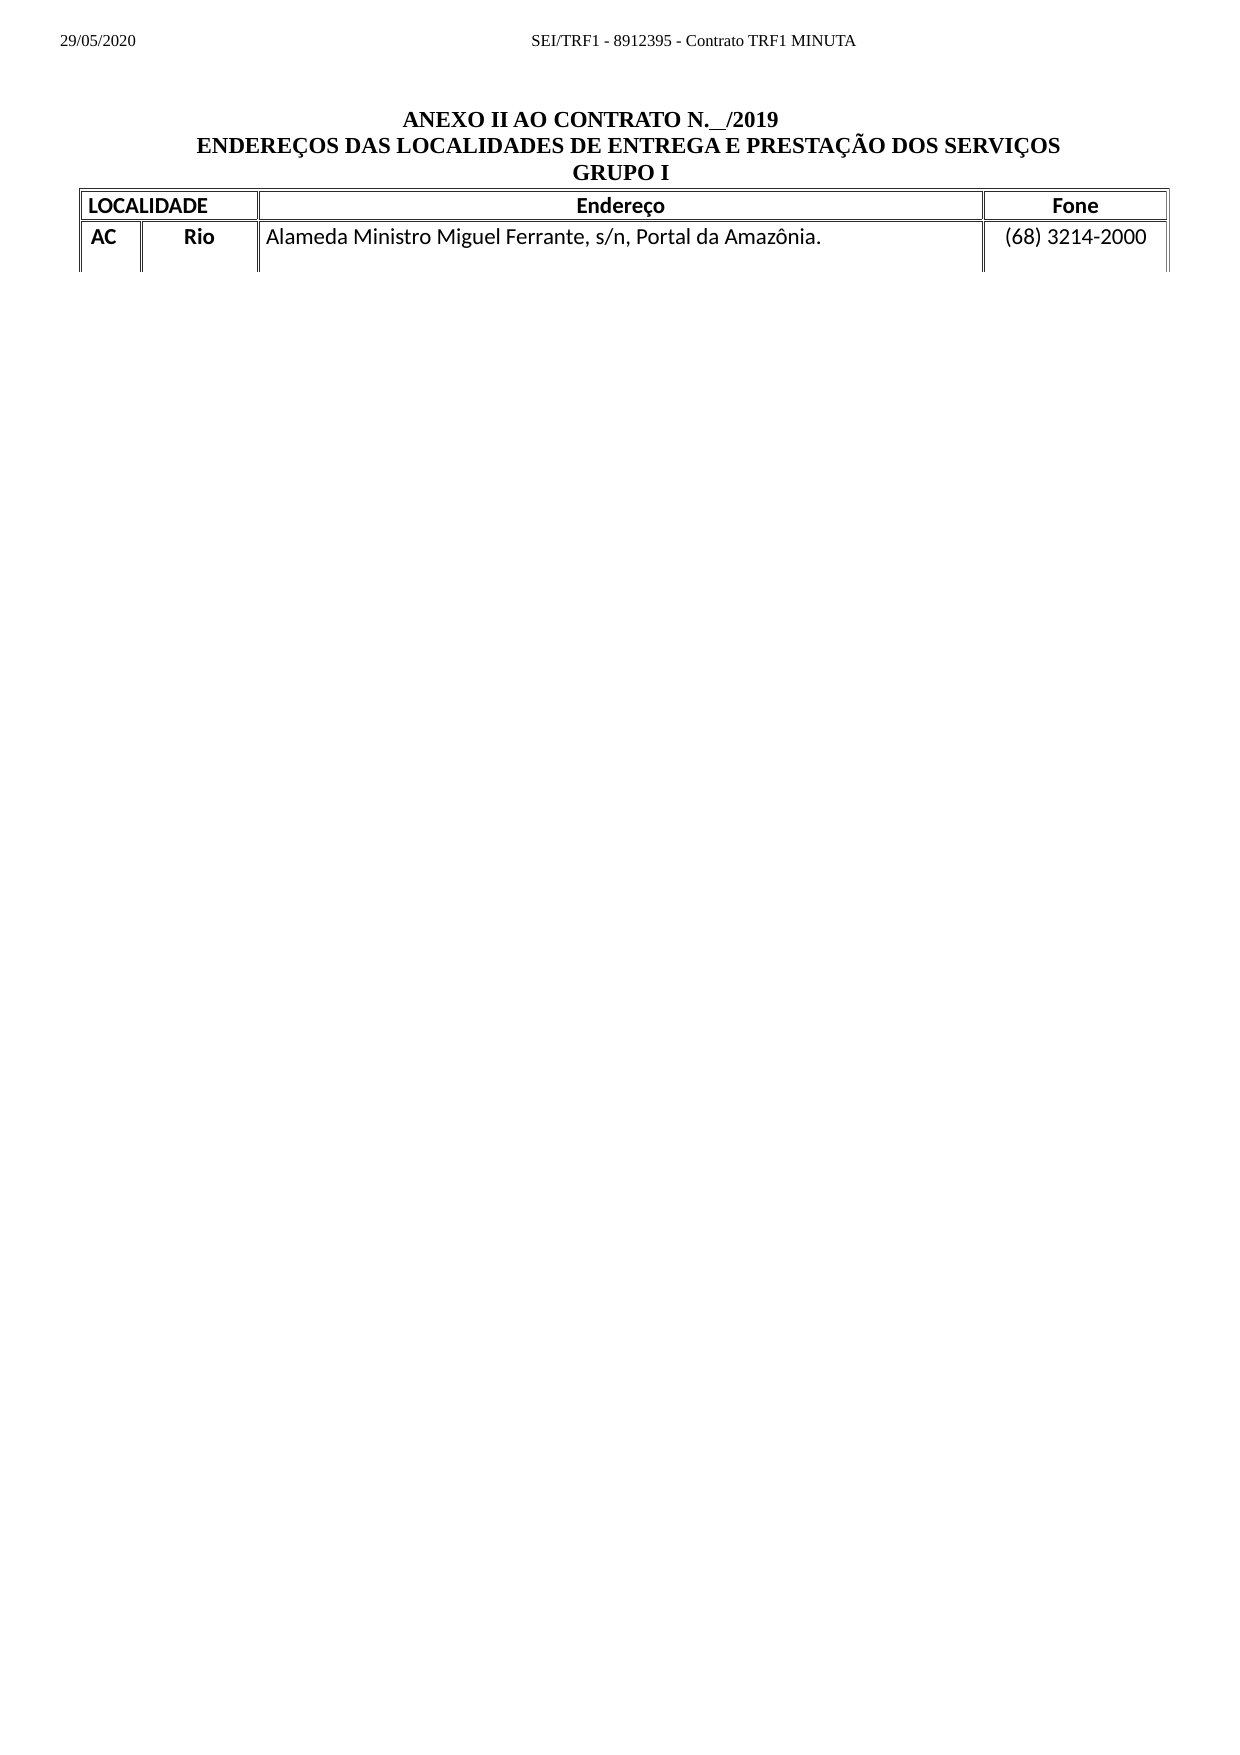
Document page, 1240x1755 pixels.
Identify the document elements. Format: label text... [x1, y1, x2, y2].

table_header LOCALIDADE [82, 192, 257, 219]
text ANEXO II AO CONTRATO N. /2019 [402, 106, 1181, 132]
text ENDEREÇOS DAS LOCALIDADES DE ENTREGA E PRESTAÇÃO DOS SERVIÇOS GRUPO I [196, 132, 1107, 185]
table_cell AC [82, 222, 140, 272]
table_header Endereço [260, 192, 982, 219]
table_cell (68) 3214-2000 [985, 222, 1166, 272]
table_header Fone [985, 192, 1166, 219]
table_cell Alameda Ministro Miguel Ferrante, s/n, Portal da Amazônia. [260, 222, 982, 272]
table_cell Rio [143, 222, 257, 272]
